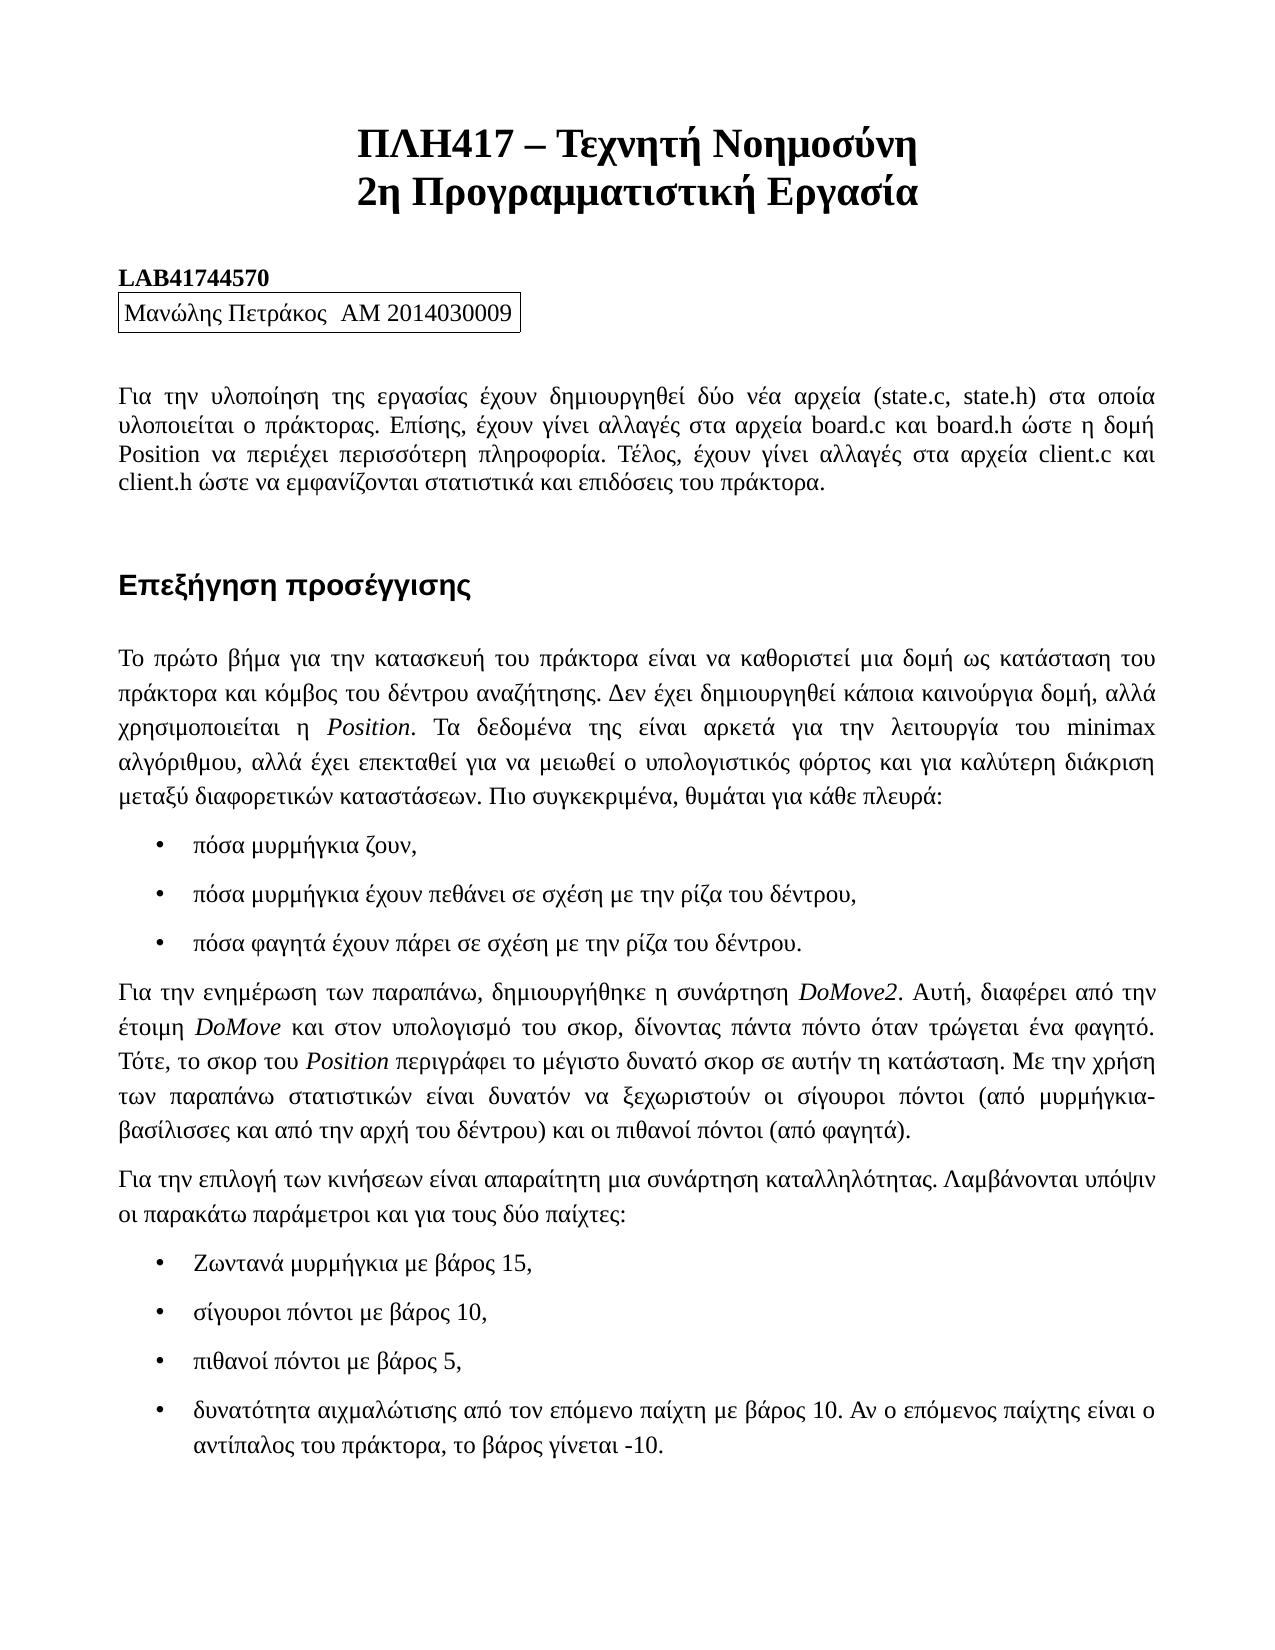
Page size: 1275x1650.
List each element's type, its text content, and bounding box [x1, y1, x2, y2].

list πόσα μυρμήγκια έχουν πεθάνει σε σχέση με την ρίζα του δέντρου, [156, 879, 1157, 908]
table_header Μανώλης Πετράκος [119, 293, 334, 332]
text Για την ενημέρωση των παραπάνω, δημιουργήθηκε η συνάρτηση DoMove2. Αυτή, διαφέρει από την έτοιμη DoMove και στον υπολογισμό του σκορ, δίνοντας πάντα πόντο όταν τρώγεται ένα φαγητό. Τότε, το σκορ του Position περιγράφει το μέγιστο δυνατό σκορ σε αυτήν τη κατάσταση. Με την χρήση των παραπάνω στατιστικών είναι δυνατόν να ξεχωριστούν οι σίγουροι πόντοι (από μυρμήγκια-βασίλισσες και από την αρχή του δέντρου) και οι πιθανοί πόντοι (από φαγητά). [118, 977, 1157, 1144]
list Ζωντανά μυρμήγκια με βάρος 15, [156, 1248, 1157, 1277]
list δυνατότητα αιχμαλώτισης από τον επόμενο παίχτη με βάρος 10. Αν ο επόμενος παίχτης είναι ο αντίπαλος του πράκτορα, το βάρος γίνεται -10. [156, 1395, 1157, 1458]
subtitle Επεξήγηση προσέγγισης [118, 568, 1157, 602]
text Για την υλοποίηση της εργασίας έχουν δημιουργηθεί δύο νέα αρχεία (state.c, state.h) στα οποία υλοποιείται ο πράκτορας. Επίσης, έχουν γίνει αλλαγές στα αρχεία board.c και board.h ώστε η δομή Position να περιέχει περισσότερη πληροφορία. Τέλος, έχουν γίνει αλλαγές στα αρχεία client.c και client.h ώστε να εμφανίζονται στατιστικά και επιδόσεις του πράκτορα. [118, 381, 1157, 496]
list πόσα μυρμήγκια ζουν, [156, 830, 1157, 859]
table_header ΑΜ 2014030009 [335, 293, 520, 332]
text ΠΛΗ417 – Τεχνητή Νοημοσύνη [118, 118, 1157, 166]
text LAB41744570 [118, 263, 1157, 292]
text 2η Προγραμματιστική Εργασία [118, 166, 1157, 214]
list πιθανοί πόντοι με βάρος 5, [156, 1346, 1157, 1375]
list σίγουροι πόντοι με βάρος 10, [156, 1297, 1157, 1326]
list πόσα φαγητά έχουν πάρει σε σχέση με την ρίζα του δέντρου. [156, 928, 1157, 957]
text Για την επιλογή των κινήσεων είναι απαραίτητη μια συνάρτηση καταλληλότητας. Λαμβάνονται υπόψιν οι παρακάτω παράμετροι και για τους δύο παίχτες: [118, 1164, 1157, 1228]
text Το πρώτο βήμα για την κατασκευή του πράκτορα είναι να καθοριστεί μια δομή ως κατάσταση του πράκτορα και κόμβος του δέντρου αναζήτησης. Δεν έχει δημιουργηθεί κάποια καινούργια δομή, αλλά χρησιμοποιείται η Position. Τα δεδομένα της είναι αρκετά για την λειτουργία του minimax αλγόριθμου, αλλά έχει επεκταθεί για να μειωθεί ο υπολογιστικός φόρτος και για καλύτερη διάκριση μεταξύ διαφορετικών καταστάσεων. Πιο συγκεκριμένα, θυμάται για κάθε πλευρά: [118, 643, 1157, 810]
